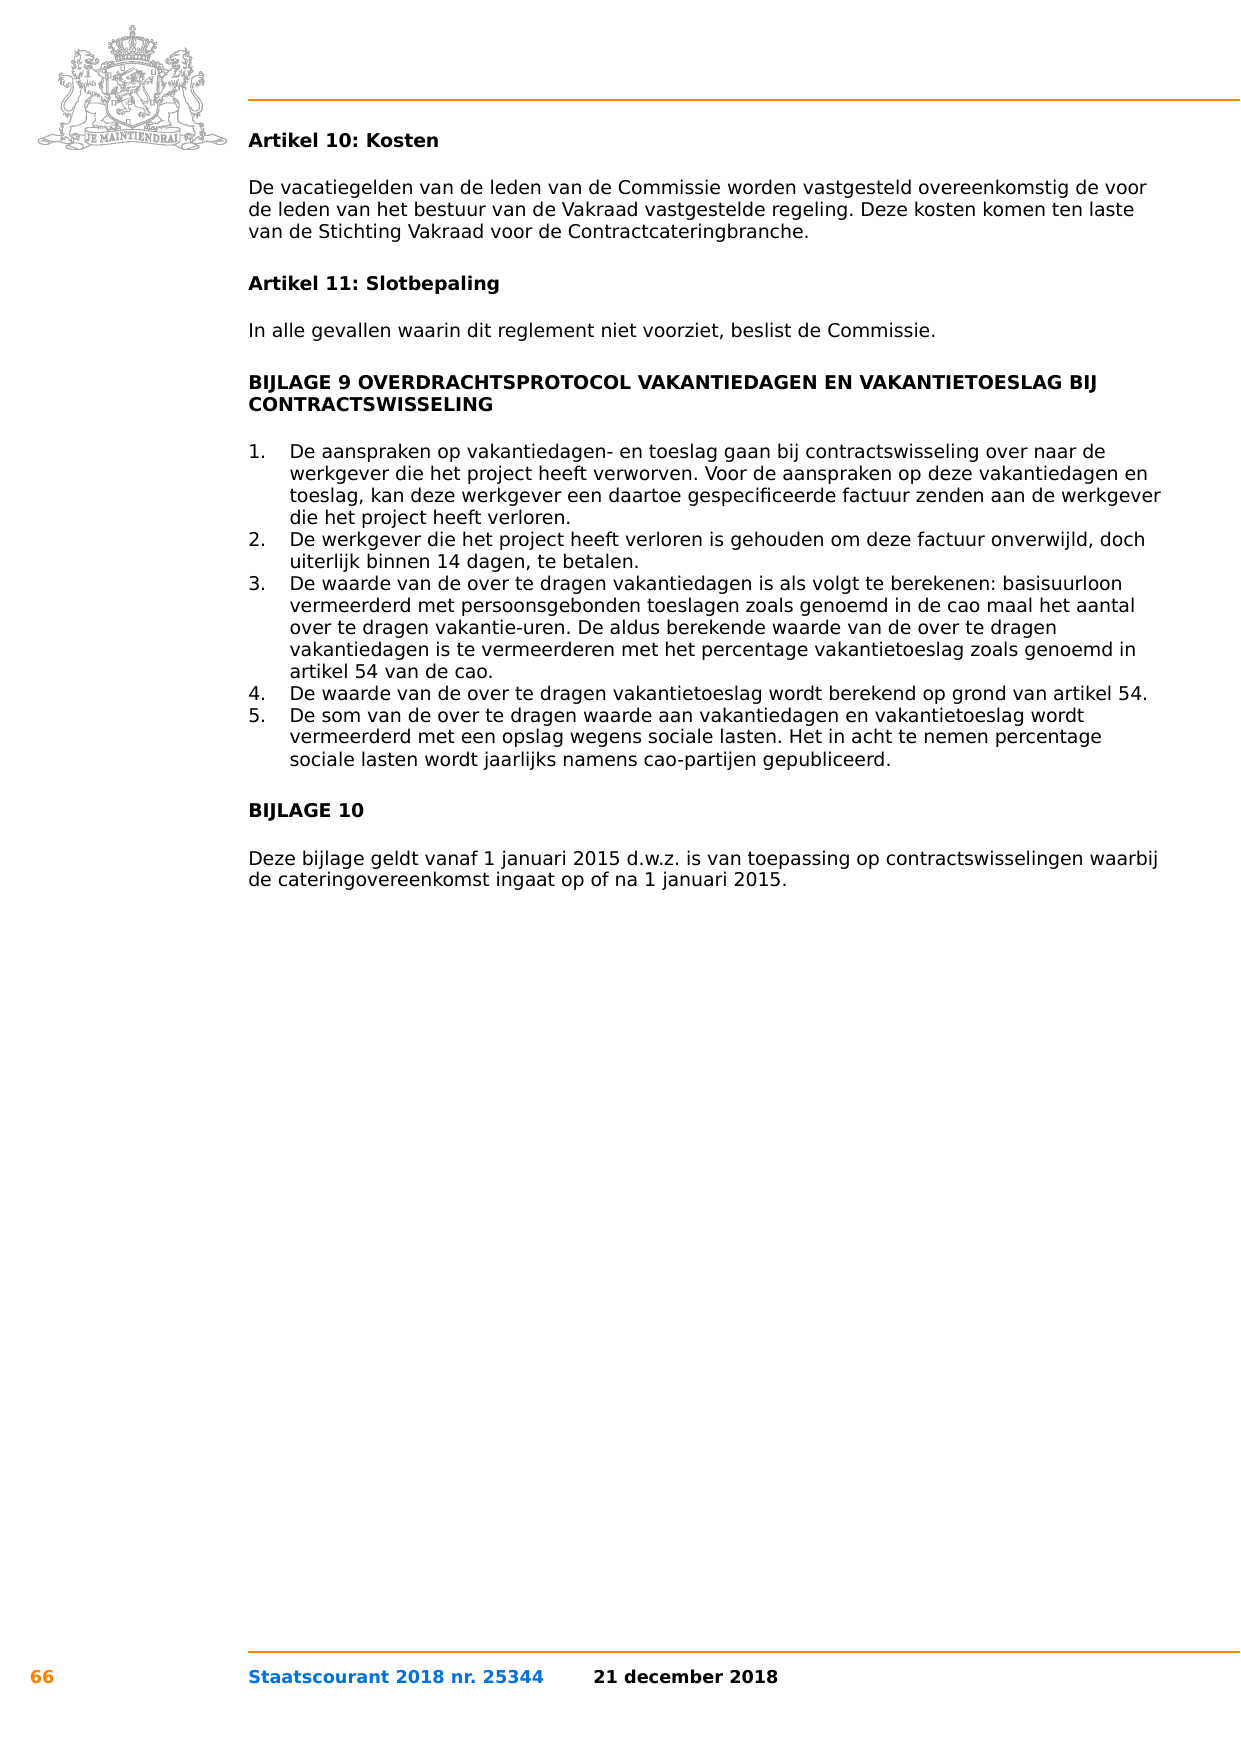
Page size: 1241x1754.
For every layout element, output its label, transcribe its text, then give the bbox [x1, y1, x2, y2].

subtitle Artikel 11: Slotbepaling [248, 273, 1163, 295]
text 5. De som van de over te dragen waarde aan vakantiedagen en vakantietoeslag wordt vermeerderd met een opslag wegens sociale lasten. Het in acht te nemen percentage sociale lasten wordt jaarlijks namens cao-partijen gepubliceerd. [248, 704, 1163, 770]
text 4. De waarde van de over te dragen vakantietoeslag wordt berekend op grond van artikel 54. [248, 682, 1163, 704]
subtitle BIJLAGE 10 [248, 800, 1163, 822]
subtitle BIJLAGE 9 OVERDRACHTSPROTOCOL VAKANTIEDAGEN EN VAKANTIETOESLAG BIJ CONTRACTSWISSELING [248, 372, 1163, 416]
picture [38, 25, 227, 150]
text Deze bijlage geldt vanaf 1 januari 2015 d.w.z. is van toepassing op contractswisselingen waarbij de cateringovereenkomst ingaat op of na 1 januari 2015. [248, 847, 1163, 891]
text 1. De aanspraken op vakantiedagen- en toeslag gaan bij contractswisseling over naar de werkgever die het project heeft verworven. Voor de aanspraken op deze vakantiedagen en toeslag, kan deze werkgever een daartoe gespecificeerde factuur zenden aan de werkgever die het project heeft verloren. [248, 441, 1163, 529]
subtitle Artikel 10: Kosten [248, 130, 1163, 152]
text 3. De waarde van de over te dragen vakantiedagen is als volgt te berekenen: basisuurloon vermeerderd met persoonsgebonden toeslagen zoals genoemd in de cao maal het aantal over te dragen vakantie-uren. De aldus berekende waarde van de over te dragen vakantiedagen is te vermeerderen met het percentage vakantietoeslag zoals genoemd in artikel 54 van de cao. [248, 573, 1163, 682]
text 2. De werkgever die het project heeft verloren is gehouden om deze factuur onverwijld, doch uiterlijk binnen 14 dagen, te betalen. [248, 529, 1163, 573]
text In alle gevallen waarin dit reglement niet voorziet, beslist de Commissie. [248, 320, 1163, 342]
text De vacatiegelden van de leden van de Commissie worden vastgesteld overeenkomstig de voor de leden van het bestuur van de Vakraad vastgestelde regeling. Deze kosten komen ten laste van de Stichting Vakraad voor de Contractcateringbranche. [248, 177, 1163, 243]
